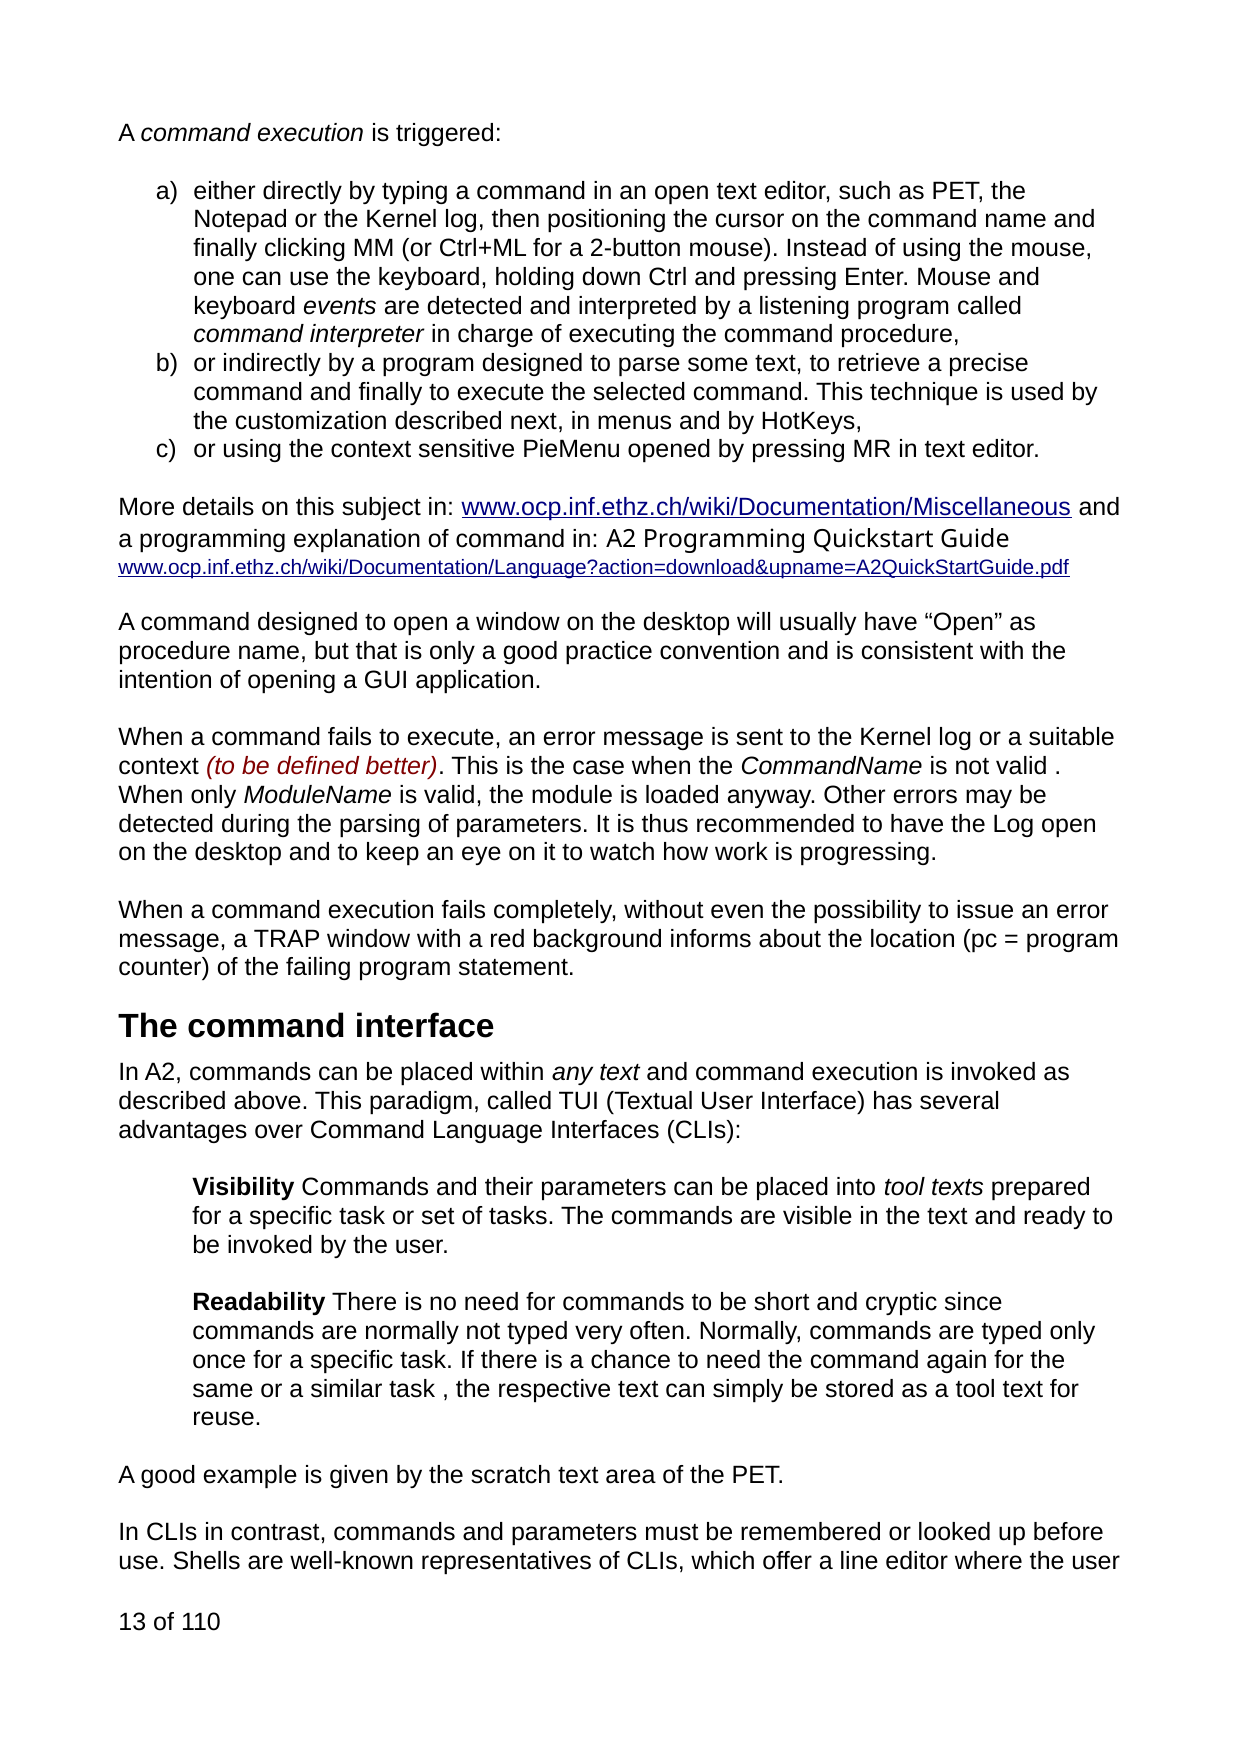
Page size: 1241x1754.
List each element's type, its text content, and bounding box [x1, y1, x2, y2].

text www.ocp.inf.ethz.ch/wiki/Documentation/Language?action=download&upname=A2QuickStartGuide.pdf [118, 555, 1122, 579]
text More details on this subject in: www.ocp.inf.ethz.ch/wiki/Documentation/Miscellaneous and [118, 492, 1122, 521]
text In CLIs in contrast, commands and parameters must be remembered or looked up before use. Shells are well-known representatives of CLIs, which offer a line editor where the user [118, 1517, 1122, 1575]
list or indirectly by a program designed to parse some text, to retrieve a precise command and finally to execute the selected command. This technique is used by the customization described next, in menus and by HotKeys, [156, 348, 1122, 434]
text When a command execution fails completely, without even the possibility to issue an error message, a TRAP window with a red background informs about the location (pc = program counter) of the failing program statement. [118, 895, 1122, 981]
text When a command fails to execute, an error message is sent to the Kernel log or a suitable context (to be defined better). This is the case when the CommandName is not valid . When only ModuleName is valid, the module is loaded anyway. Other errors may be detected during the parsing of parameters. It is thus recommended to have the Log open on the desktop and to keep an eye on it to watch how work is progressing. [118, 722, 1122, 866]
text a programming explanation of command in: A2 Programming Quickstart Guide [118, 521, 1122, 555]
subtitle The command interface [118, 1006, 1122, 1045]
text Visibility Commands and their parameters can be placed into tool texts prepared for a specific task or set of tasks. The commands are visible in the text and ready to be invoked by the user. [192, 1172, 1122, 1258]
text Readability There is no need for commands to be short and cryptic since commands are normally not typed very often. Normally, commands are typed only once for a specific task. If there is a chance to need the command again for the same or a similar task , the respective text can simply be stored as a tool text for reuse. [192, 1287, 1122, 1431]
text A command execution is triggered: [118, 118, 1122, 147]
text In A2, commands can be placed within any text and command execution is invoked as described above. This paradigm, called TUI (Textual User Interface) has several advantages over Command Language Interfaces (CLIs): [118, 1057, 1122, 1143]
list either directly by typing a command in an open text editor, such as PET, the Notepad or the Kernel log, then positioning the cursor on the command name and finally clicking MM (or Ctrl+ML for a 2-button mouse). Instead of using the mouse, one can use the keyboard, holding down Ctrl and pressing Enter. Mouse and keyboard events are detected and interpreted by a listening program called command interpreter in charge of executing the command procedure, [156, 176, 1122, 348]
list or using the context sensitive PieMenu opened by pressing MR in text editor. [156, 434, 1122, 463]
text A command designed to open a window on the desktop will usually have “Open” as procedure name, but that is only a good practice convention and is consistent with the intention of opening a GUI application. [118, 607, 1122, 694]
text A good example is given by the scratch text area of the PET. [118, 1460, 1122, 1488]
